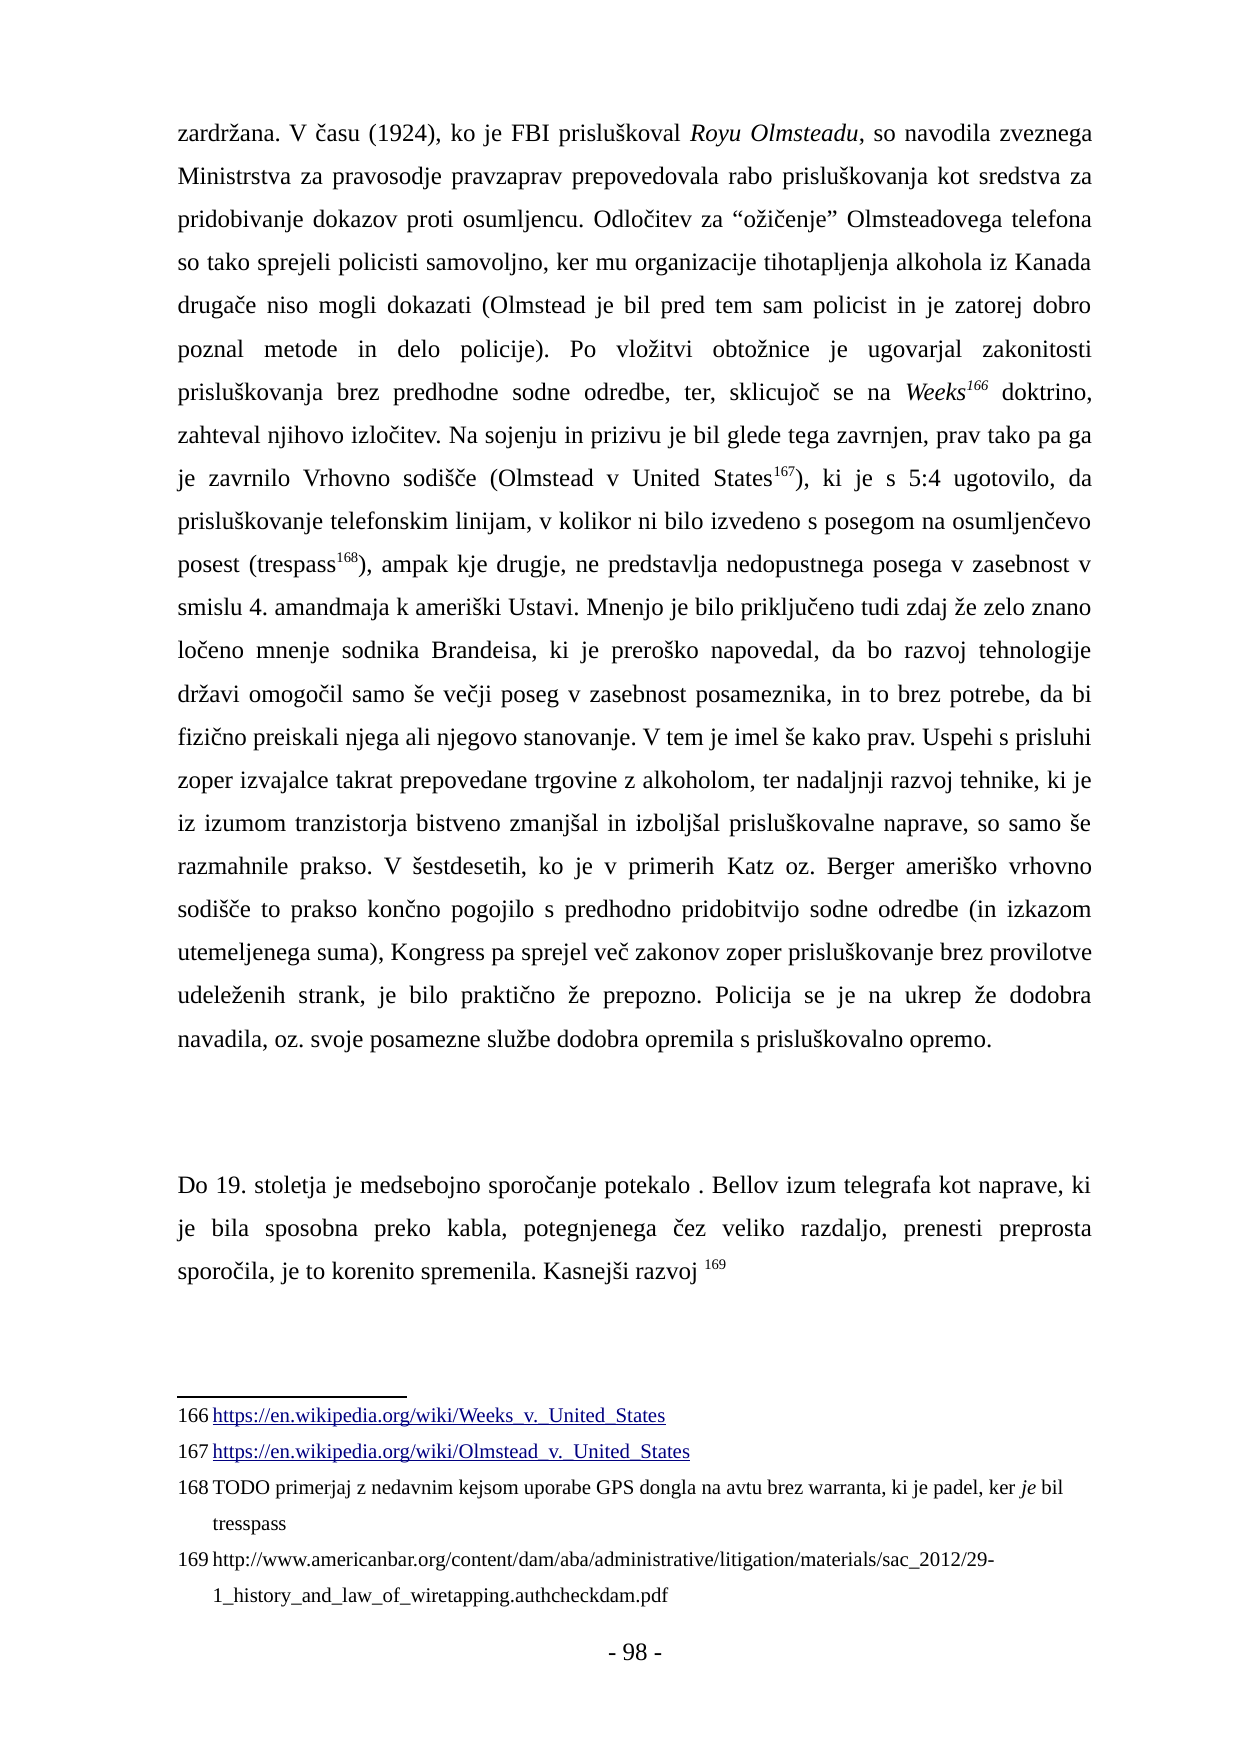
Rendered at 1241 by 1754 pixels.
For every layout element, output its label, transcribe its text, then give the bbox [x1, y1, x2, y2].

text Do 19. stoletja je medsebojno sporočanje potekalo . Bellov izum telegrafa kot naprave, ki je bila sposobna preko kabla, potegnjenega čez veliko razdaljo, prenesti preprosta sporočila, je to korenito spremenila. Kasnejši razvoj [177, 1170, 1093, 1285]
text https://en.wikipedia.org/wiki/Olmstead_v._United_States [177, 1439, 1093, 1463]
text https://en.wikipedia.org/wiki/Weeks_v._United_States [177, 1403, 1093, 1427]
text zardržana. V času (1924), ko je FBI prisluškoval Royu Olmsteadu, so navodila zveznega Ministrstva za pravosodje pravzaprav prepovedovala rabo prisluškovanja kot sredstva za pridobivanje dokazov proti osumljencu. Odločitev za “ožičenje” Olmsteadovega telefona so tako sprejeli policisti samovoljno, ker mu organizacije tihotapljenja alkohola iz Kanada drugače niso mogli dokazati (Olmstead je bil pred tem sam policist in je zatorej dobro poznal metode in delo policije). Po vložitvi obtožnice je ugovarjal zakonitosti prisluškovanja brez predhodne sodne odredbe, ter, sklicujoč se na Weeks doktrino, zahteval njihovo izločitev. Na sojenju in prizivu je bil glede tega zavrnjen, prav tako pa ga je zavrnilo Vrhovno sodišče (Olmstead v United States), ki je s 5:4 ugotovilo, da prisluškovanje telefonskim linijam, v kolikor ni bilo izvedeno s posegom na osumljenčevo posest (trespass), ampak kje drugje, ne predstavlja nedopustnega posega v zasebnost v smislu 4. amandmaja k ameriški Ustavi. Mnenjo je bilo priključeno tudi zdaj že zelo znano ločeno mnenje sodnika Brandeisa, ki je preroško napovedal, da bo razvoj tehnologije državi omogočil samo še večji poseg v zasebnost posameznika, in to brez potrebe, da bi fizično preiskali njega ali njegovo stanovanje. V tem je imel še kako prav. Uspehi s prisluhi zoper izvajalce takrat prepovedane trgovine z alkoholom, ter nadaljnji razvoj tehnike, ki je iz izumom tranzistorja bistveno zmanjšal in izboljšal prisluškovalne naprave, so samo še razmahnile prakso. V šestdesetih, ko je v primerih Katz oz. Berger ameriško vrhovno sodišče to prakso končno pogojilo s predhodno pridobitvijo sodne odredbe (in izkazom utemeljenega suma), Kongress pa sprejel več zakonov zoper prisluškovanje brez provilotve udeleženih strank, je bilo praktično že prepozno. Policija se je na ukrep že dodobra navadila, oz. svoje posamezne službe dodobra opremila s prisluškovalno opremo. [177, 118, 1093, 1052]
text http://www.americanbar.org/content/dam/aba/administrative/litigation/materials/sac_2012/29-1_history_and_law_of_wiretapping.authcheckdam.pdf [177, 1547, 1093, 1607]
text TODO primerjaj z nedavnim kejsom uporabe GPS dongla na avtu brez warranta, ki je padel, ker je bil tresspass [177, 1475, 1093, 1535]
